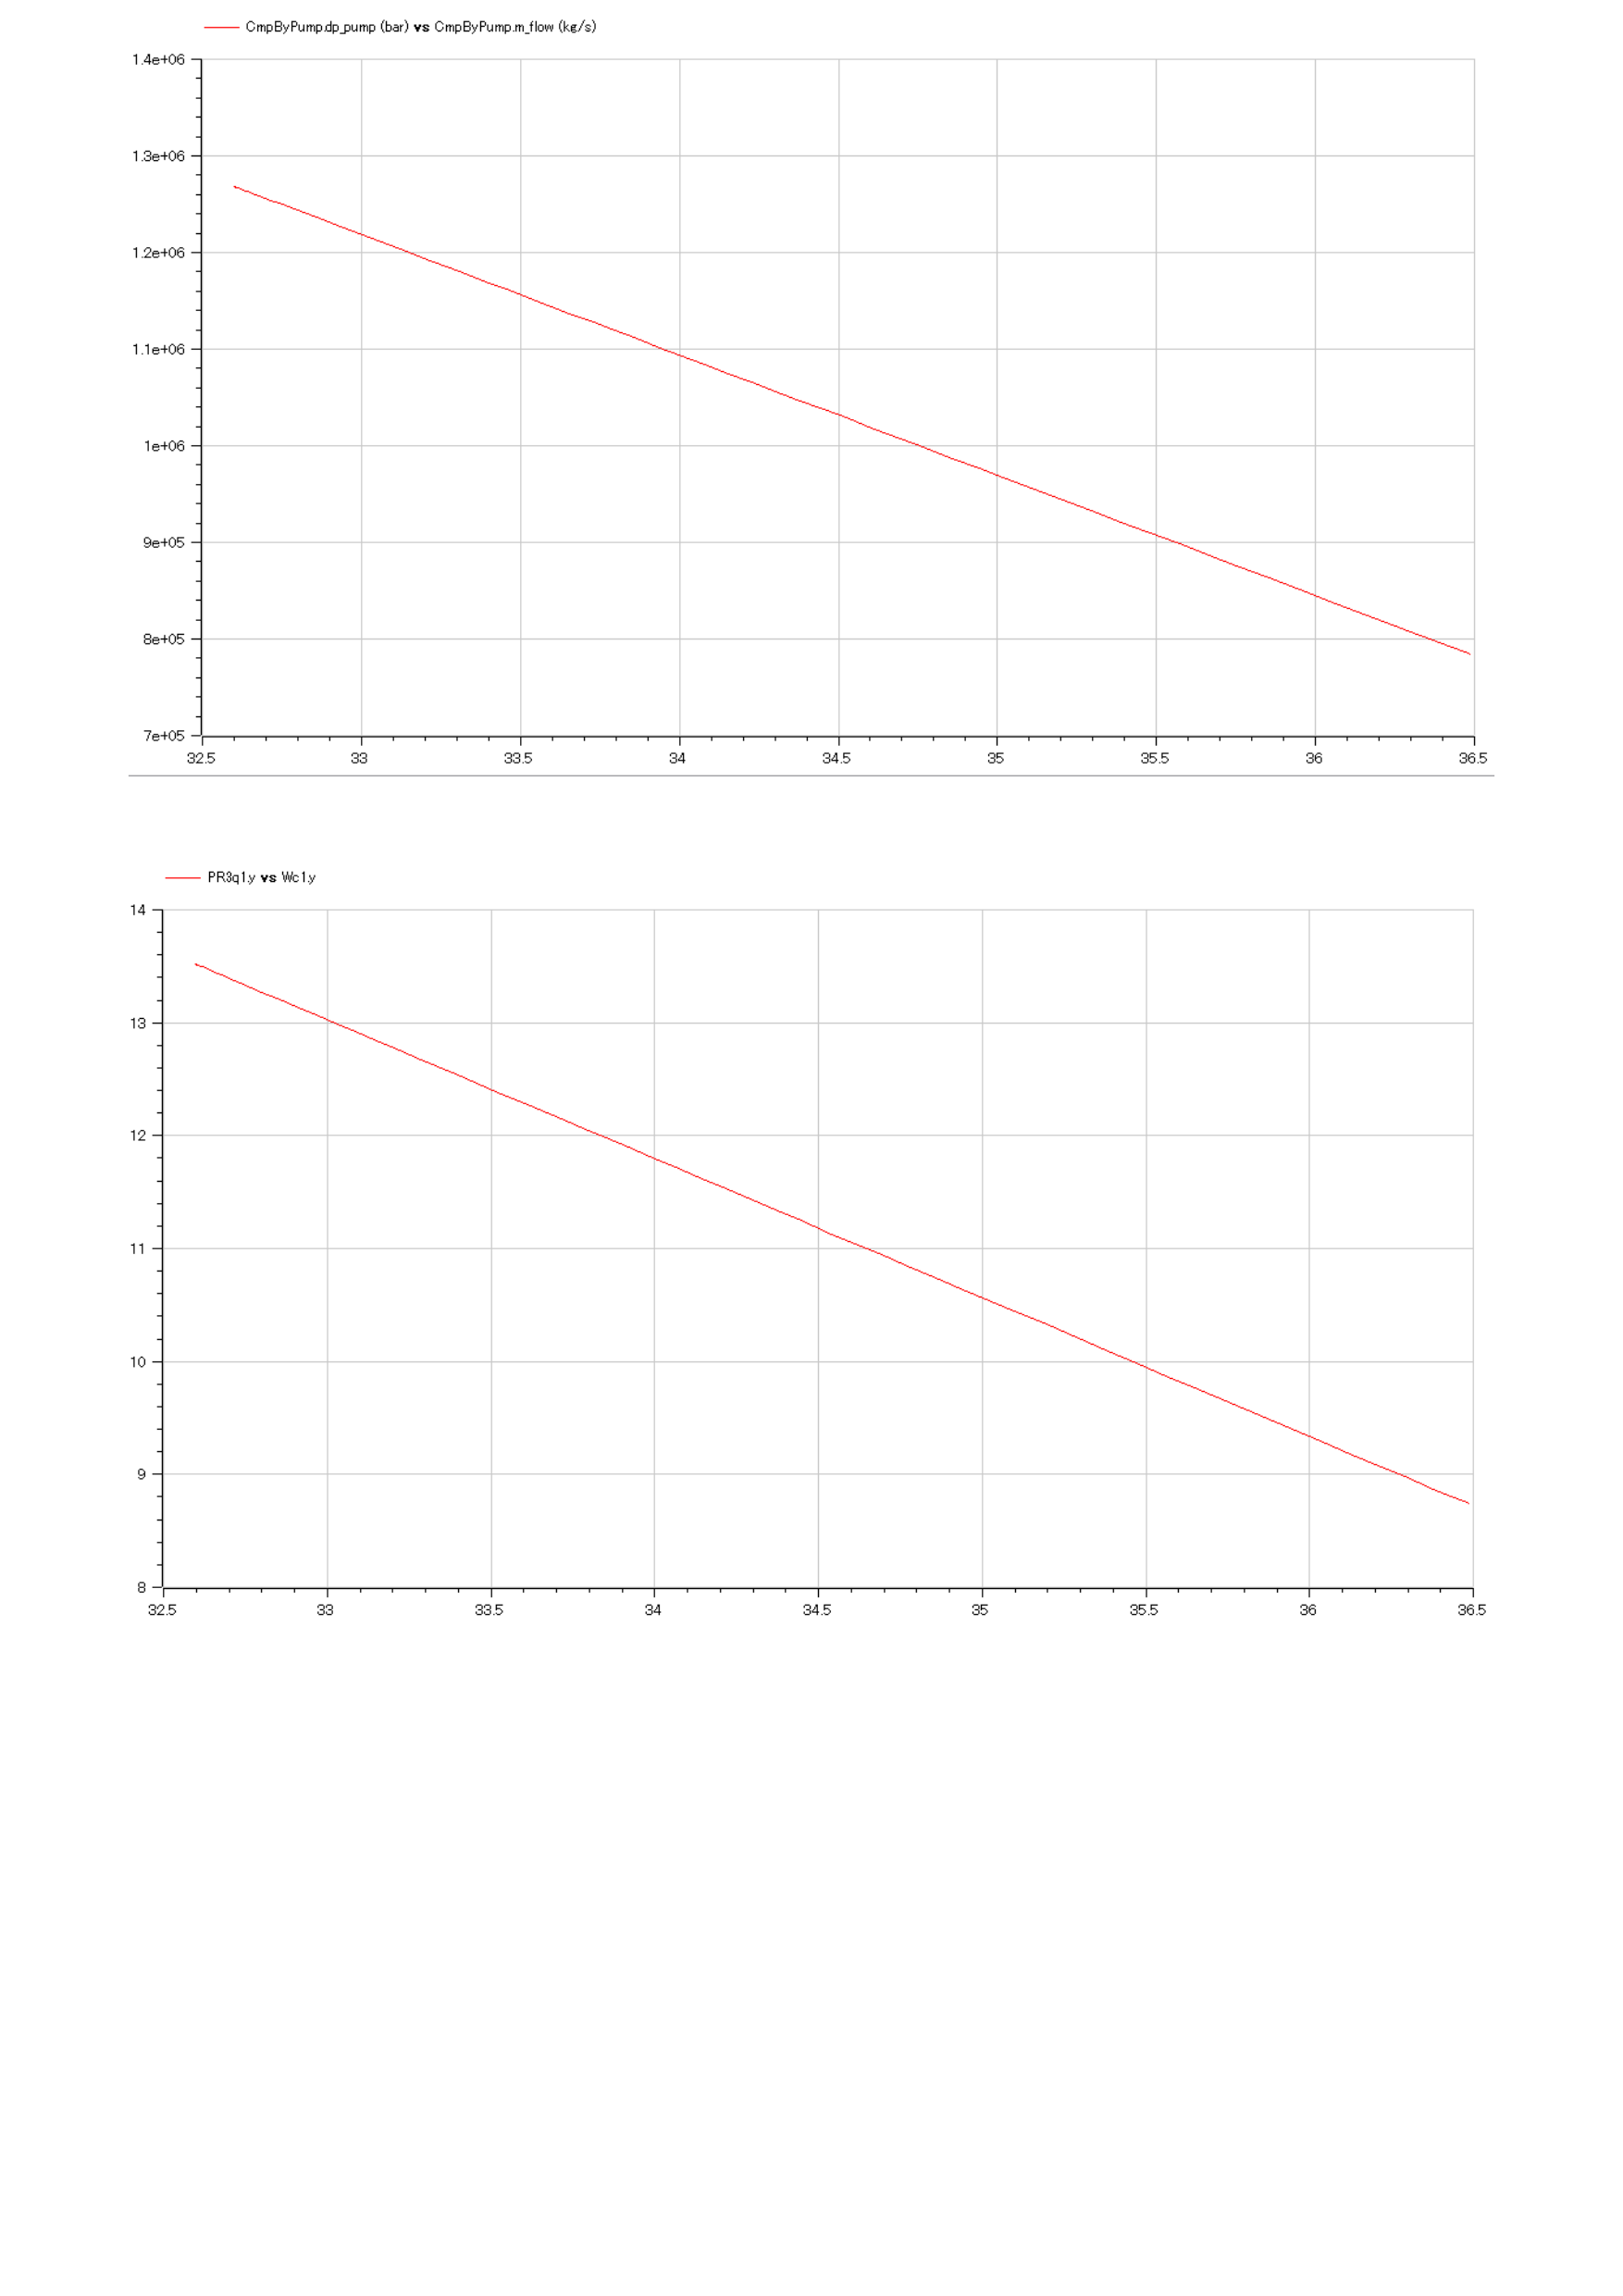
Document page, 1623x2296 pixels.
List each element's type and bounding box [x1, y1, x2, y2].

picture [128, 6, 1495, 776]
picture [128, 856, 1495, 1622]
